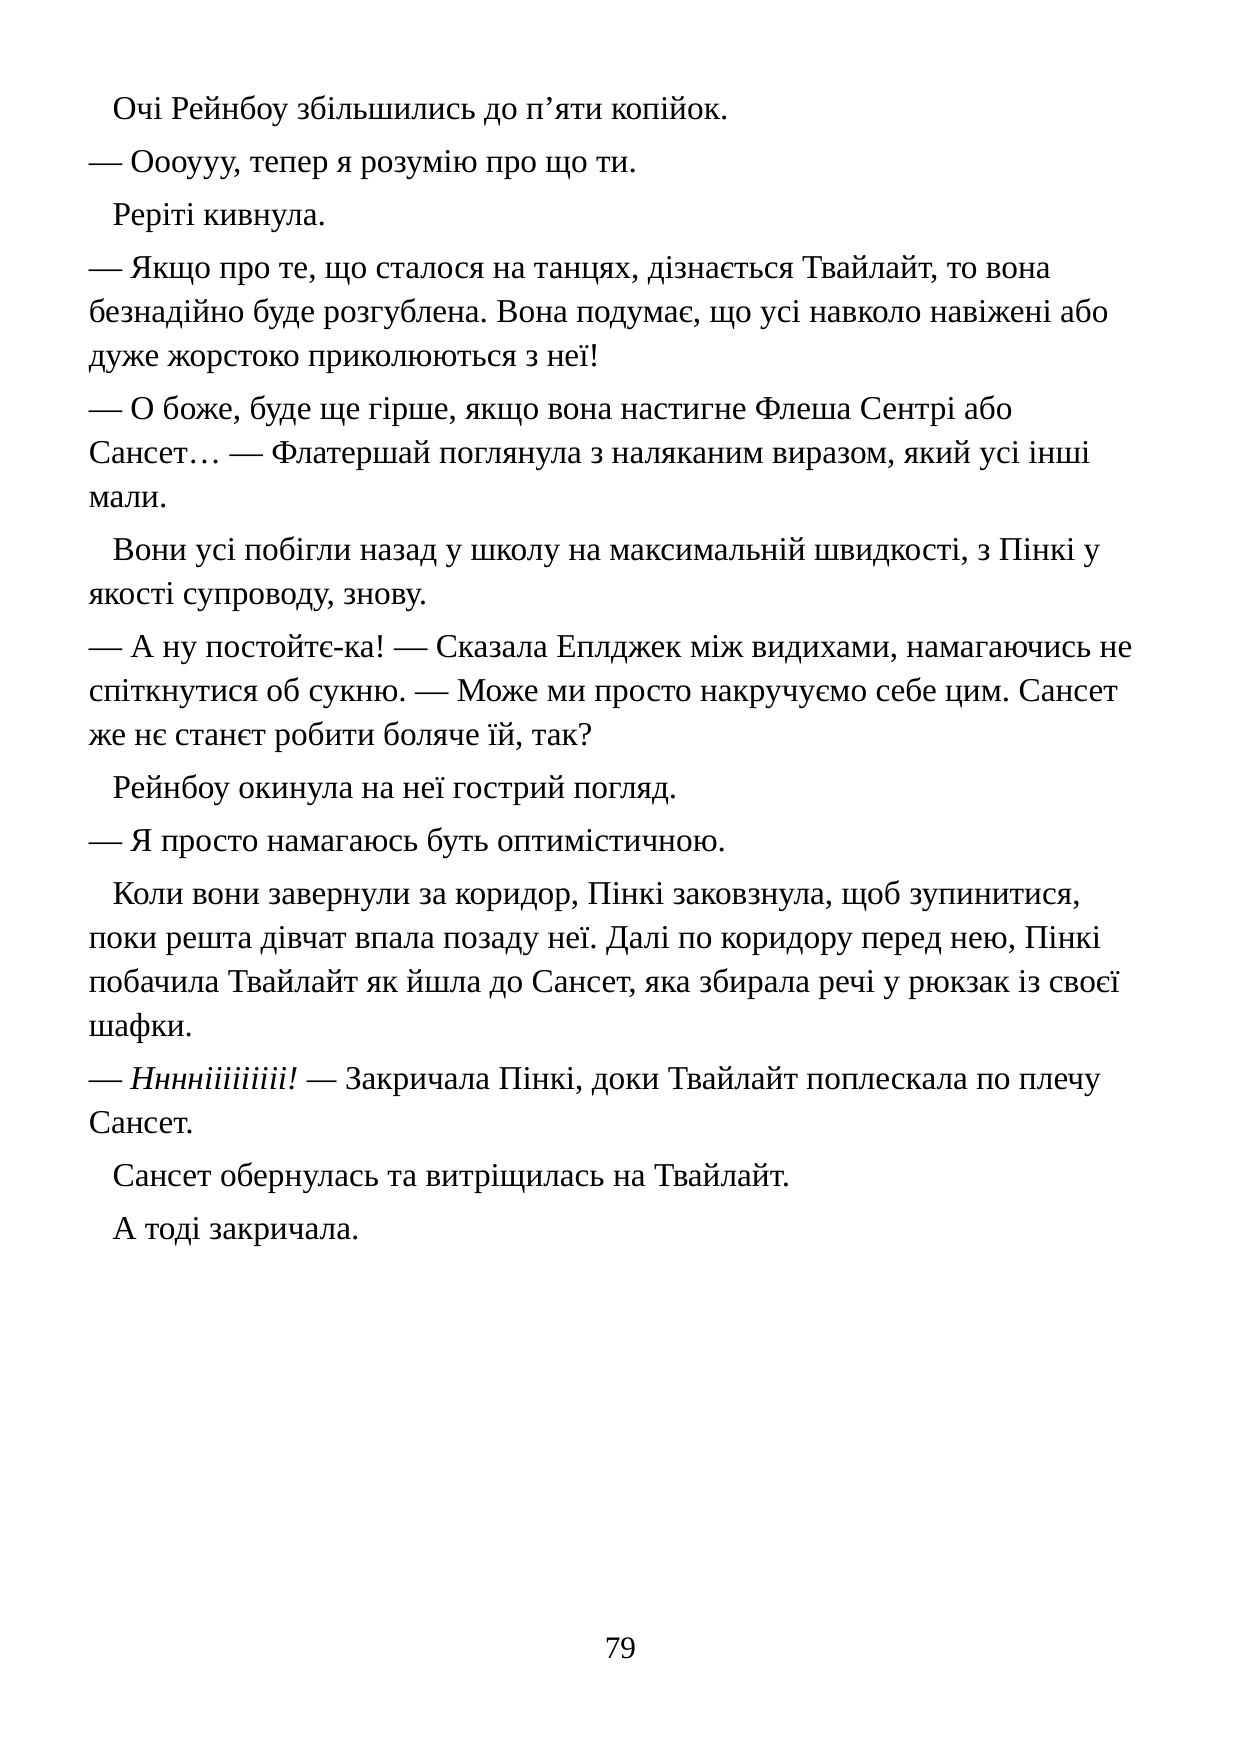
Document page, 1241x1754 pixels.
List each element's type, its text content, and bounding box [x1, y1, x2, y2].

text Рейнбоу окинула на неї гострий погляд. [88, 767, 1152, 806]
text Сансет обернулась та витріщилась на Твайлайт. [88, 1155, 1152, 1194]
text — Ннннііііііііі! — Закричала Пінкі, доки Твайлайт поплескала по плечу Сансет. [88, 1058, 1152, 1141]
text Вони усі побігли назад у школу на максимальній швидкості, з Пінкі у якості супроводу, знову. [88, 529, 1152, 612]
text Коли вони завернули за коридор, Пінкі заковзнула, щоб зупинитися, поки решта дівчат впала позаду неї. Далі по коридору перед нею, Пінкі побачила Твайлайт як йшла до Сансет, яка збирала речі у рюкзак із своєї шафки. [88, 873, 1152, 1044]
text — Я просто намагаюсь буть оптимістичною. [88, 820, 1152, 859]
text — Якщо про те, що сталося на танцях, дізнається Твайлайт, то вона безнадійно буде розгублена. Вона подумає, що усі навколо навіжені або дуже жорстоко приколюються з неї! [88, 247, 1152, 374]
text — Оооууу, тепер я розумію про що ти. [88, 141, 1152, 180]
text А тоді закричала. [88, 1208, 1152, 1247]
text — А ну постойтє-ка! — Сказала Еплджек між видихами, намагаючись не спіткнутися об сукню. — Може ми просто накручуємо себе цим. Сансет же нє станєт робити боляче їй, так? [88, 626, 1152, 753]
text — О боже, буде ще гірше, якщо вона настигне Флеша Сентрі або Сансет… — Флатершай поглянула з наляканим виразом, який усі інші мали. [88, 388, 1152, 515]
text Реріті кивнула. [88, 194, 1152, 233]
text Очі Рейнбоу збільшились до п’яти копійок. [88, 88, 1152, 127]
